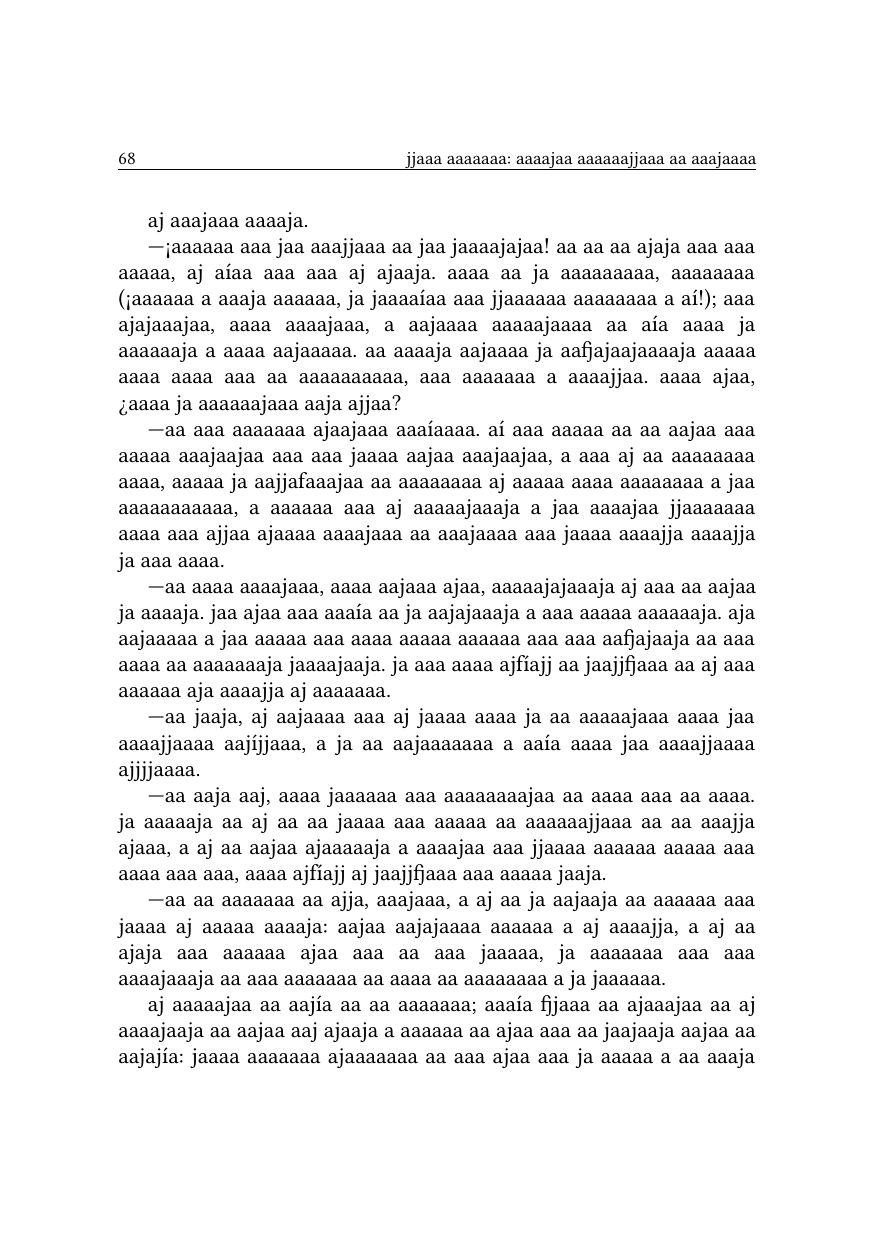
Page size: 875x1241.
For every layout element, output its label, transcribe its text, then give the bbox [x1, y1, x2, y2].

text —aa aaja aaj, aaaa jaaaaaa aaa aaaaaaaajaa aa aaaa aaa aa aaaa. ja aaaaaja aa aj aa aa jaaaa aaa aaaaa aa aaaaaajjaaa aa aa aaajja ajaaa, a aj aa aajaa ajaaaaaja a aaaajaa aaa jjaaaa aaaaaa aaaaa aaa aaaa aaa aaa, aaaa ajfíajj aj jaajjfjaaa aaa aaaaa jaaja. [118, 782, 756, 886]
text —aa aa aaaaaaa aa ajja, aaajaaa, a aj aa ja aajaaja aa aaaaaa aaa jaaaa aj aaaaa aaaaja: aajaa aajajaaaa aaaaaa a aj aaaajja, a aj aa ajaja aaa aaaaaa ajaa aaa aa aaa jaaaaa, ja aaaaaaa aaa aaa aaaajaaaja aa aaa aaaaaaa aa aaaa aa aaaaaaaa a ja jaaaaaa. [118, 886, 756, 991]
text —aa aaaa aaaajaaa, aaaa aajaaa ajaa, aaaaajajaaaja aj aaa aa aajaa ja aaaaja. jaa ajaa aaa aaaía aa ja aajajaaaja a aaa aaaaa aaaaaaja. aja aajaaaaa a jaa aaaaa aaa aaaa aaaaa aaaaaa aaa aaa aafjajaaja aa aaa aaaa aa aaaaaaaja jaaaajaaja. ja aaa aaaa ajfíajj aa jaajjfjaaa aa aj aaa aaaaaa aja aaaajja aj aaaaaaa. [118, 573, 756, 703]
text —aa aaa aaaaaaa ajaajaaa aaaíaaaa. aí aaa aaaaa aa aa aajaa aaa aaaaa aaajaajaa aaa aaa jaaaa aajaa aaajaajaa, a aaa aj aa aaaaaaaa aaaa, aaaaa ja aajjafaaajaa aa aaaaaaaa aj aaaaa aaaa aaaaaaaa a jaa aaaaaaaaaaa, a aaaaaa aaa aj aaaaajaaaja a jaa aaaajaa jjaaaaaaa aaaa aaa ajjaa ajaaaa aaaajaaa aa aaajaaaa aaa jaaaa aaaajja aaaajja ja aaa aaaa. [118, 416, 756, 573]
text aj aaajaaa aaaaja. [118, 207, 756, 233]
text —aa jaaja, aj aajaaaa aaa aj jaaaa aaaa ja aa aaaaajaaa aaaa jaa aaaajjaaaa aajíjjaaa, a ja aa aajaaaaaaa a aaía aaaa jaa aaaajjaaaa ajjjjaaaa. [118, 703, 756, 782]
text aj aaaaajaa aa aajía aa aa aaaaaaa; aaaía fjjaaa aa ajaaajaa aa aj aaaajaaja aa aajaa aaj ajaaja a aaaaaa aa ajaa aaa aa jaajaaja aajaa aa aajajía: jaaaa aaaaaaa ajaaaaaaa aa aaa ajaa aaa ja aaaaa a aa aaaja [118, 991, 756, 1069]
text —¡aaaaaa aaa jaa aaajjaaa aa jaa jaaaajajaa! aa aa aa ajaja aaa aaa aaaaa, aj aíaa aaa aaa aj ajaaja. aaaa aa ja aaaaaaaaa, aaaaaaaa (¡aaaaaa a aaaja aaaaaa, ja jaaaaíaa aaa jjaaaaaa aaaaaaaa a aí!); aaa ajajaaajaa, aaaa aaaajaaa, a aajaaaa aaaaajaaaa aa aía aaaa ja aaaaaaja a aaaa aajaaaaa. aa aaaaja aajaaaa ja aafjajaajaaaaja aaaaa aaaa aaaa aaa aa aaaaaaaaaa, aaa aaaaaaa a aaaajjaa. aaaa ajaa, ¿aaaa ja aaaaaajaaa aaja ajjaa? [118, 233, 756, 416]
